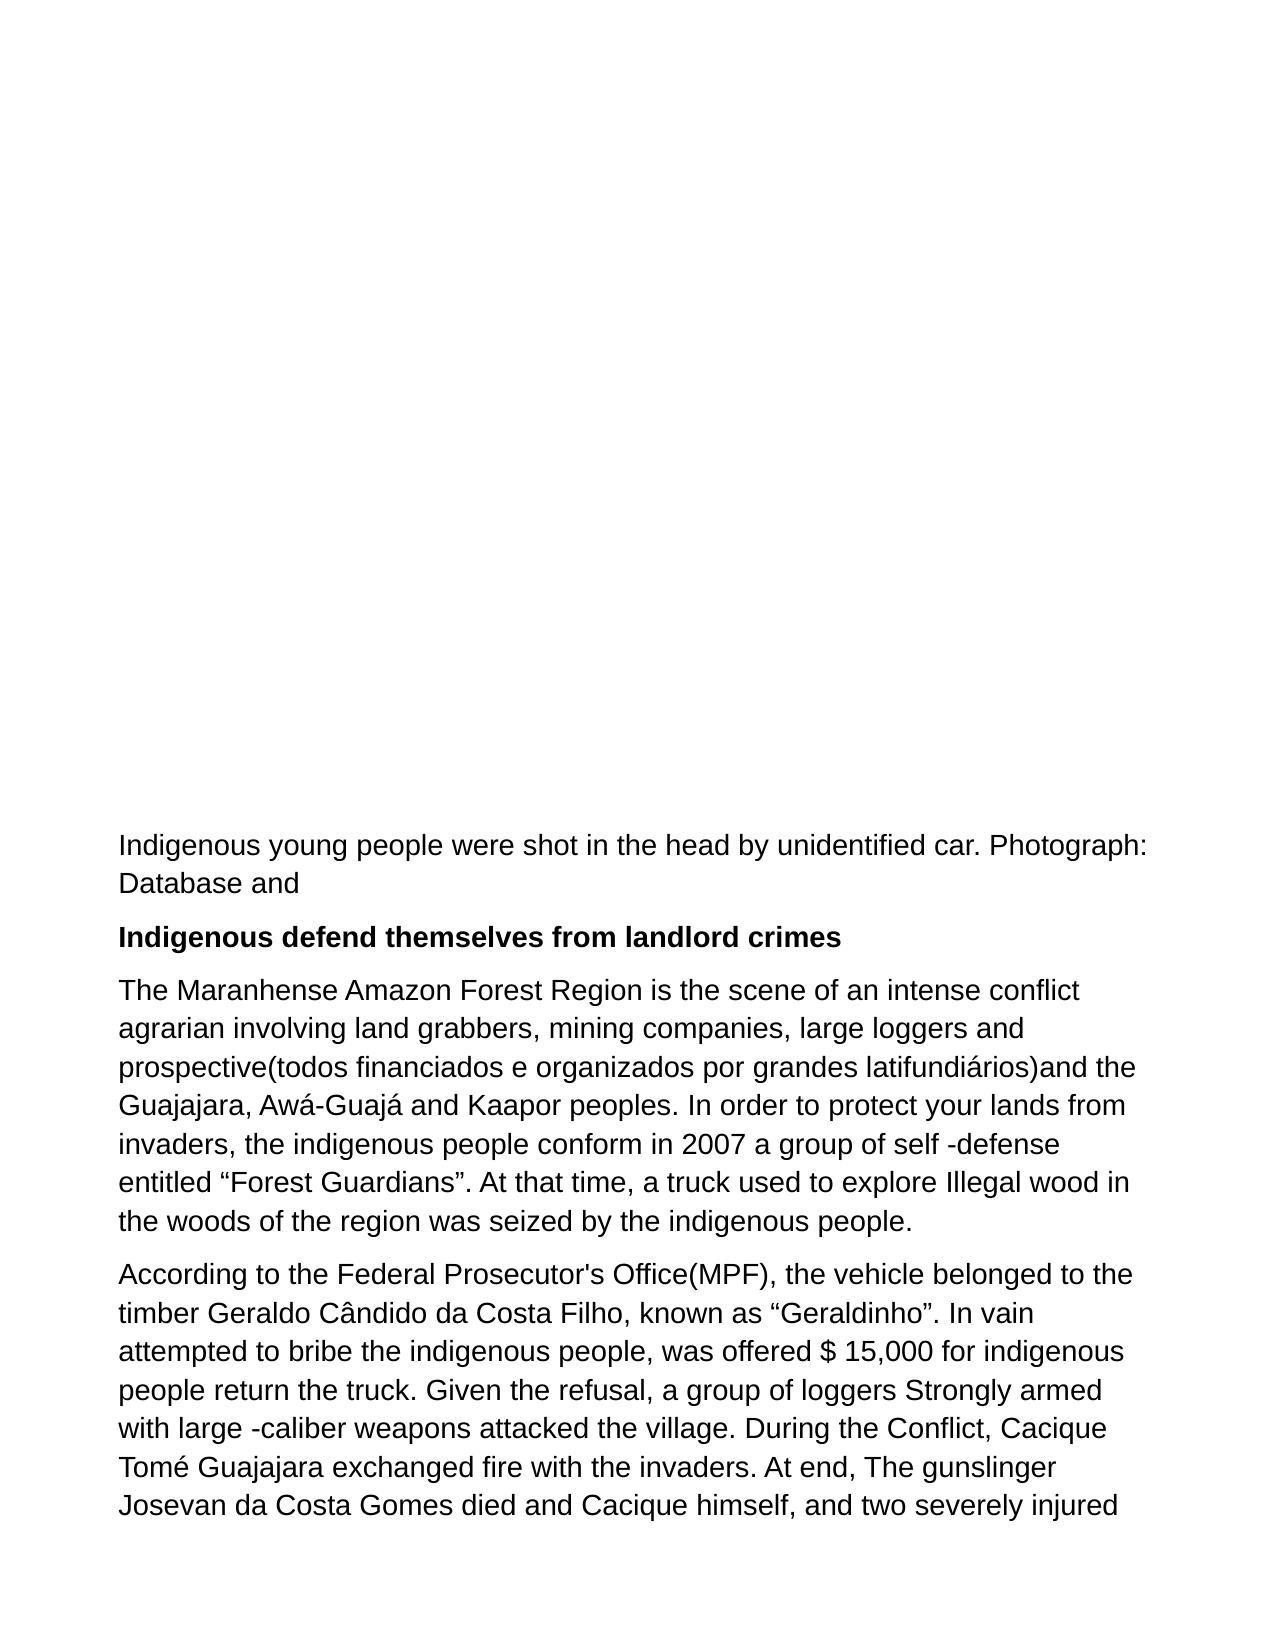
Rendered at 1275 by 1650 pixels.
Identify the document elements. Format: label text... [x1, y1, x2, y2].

text The Maranhense Amazon Forest Region is the scene of an intense conflict agrarian involving land grabbers, mining companies, large loggers and prospective(todos financiados e organizados por grandes latifundiários)and the Guajajara, Awá-Guajá and Kaapor peoples. In order to protect your lands from invaders, the indigenous people conform in 2007 a group of self -defense entitled “Forest Guardians”. At that time, a truck used to explore Illegal wood in the woods of the region was seized by the indigenous people. [118, 973, 1157, 1238]
text Indigenous young people were shot in the head by unidentified car. Photograph: Database and [118, 118, 1157, 900]
text According to the Federal Prosecutor's Office(MPF), the vehicle belonged to the timber Geraldo Cândido da Costa Filho, known as “Geraldinho”. In vain attempted to bribe the indigenous people, was offered $ 15,000 for indigenous people return the truck. Given the refusal, a group of loggers Strongly armed with large -caliber weapons attacked the village. During the Conflict, Cacique Tomé Guajajara exchanged fire with the invaders. At end, The gunslinger Josevan da Costa Gomes died and Cacique himself, and two severely injured [118, 1257, 1157, 1522]
text Indigenous defend themselves from landlord crimes [118, 920, 1157, 953]
